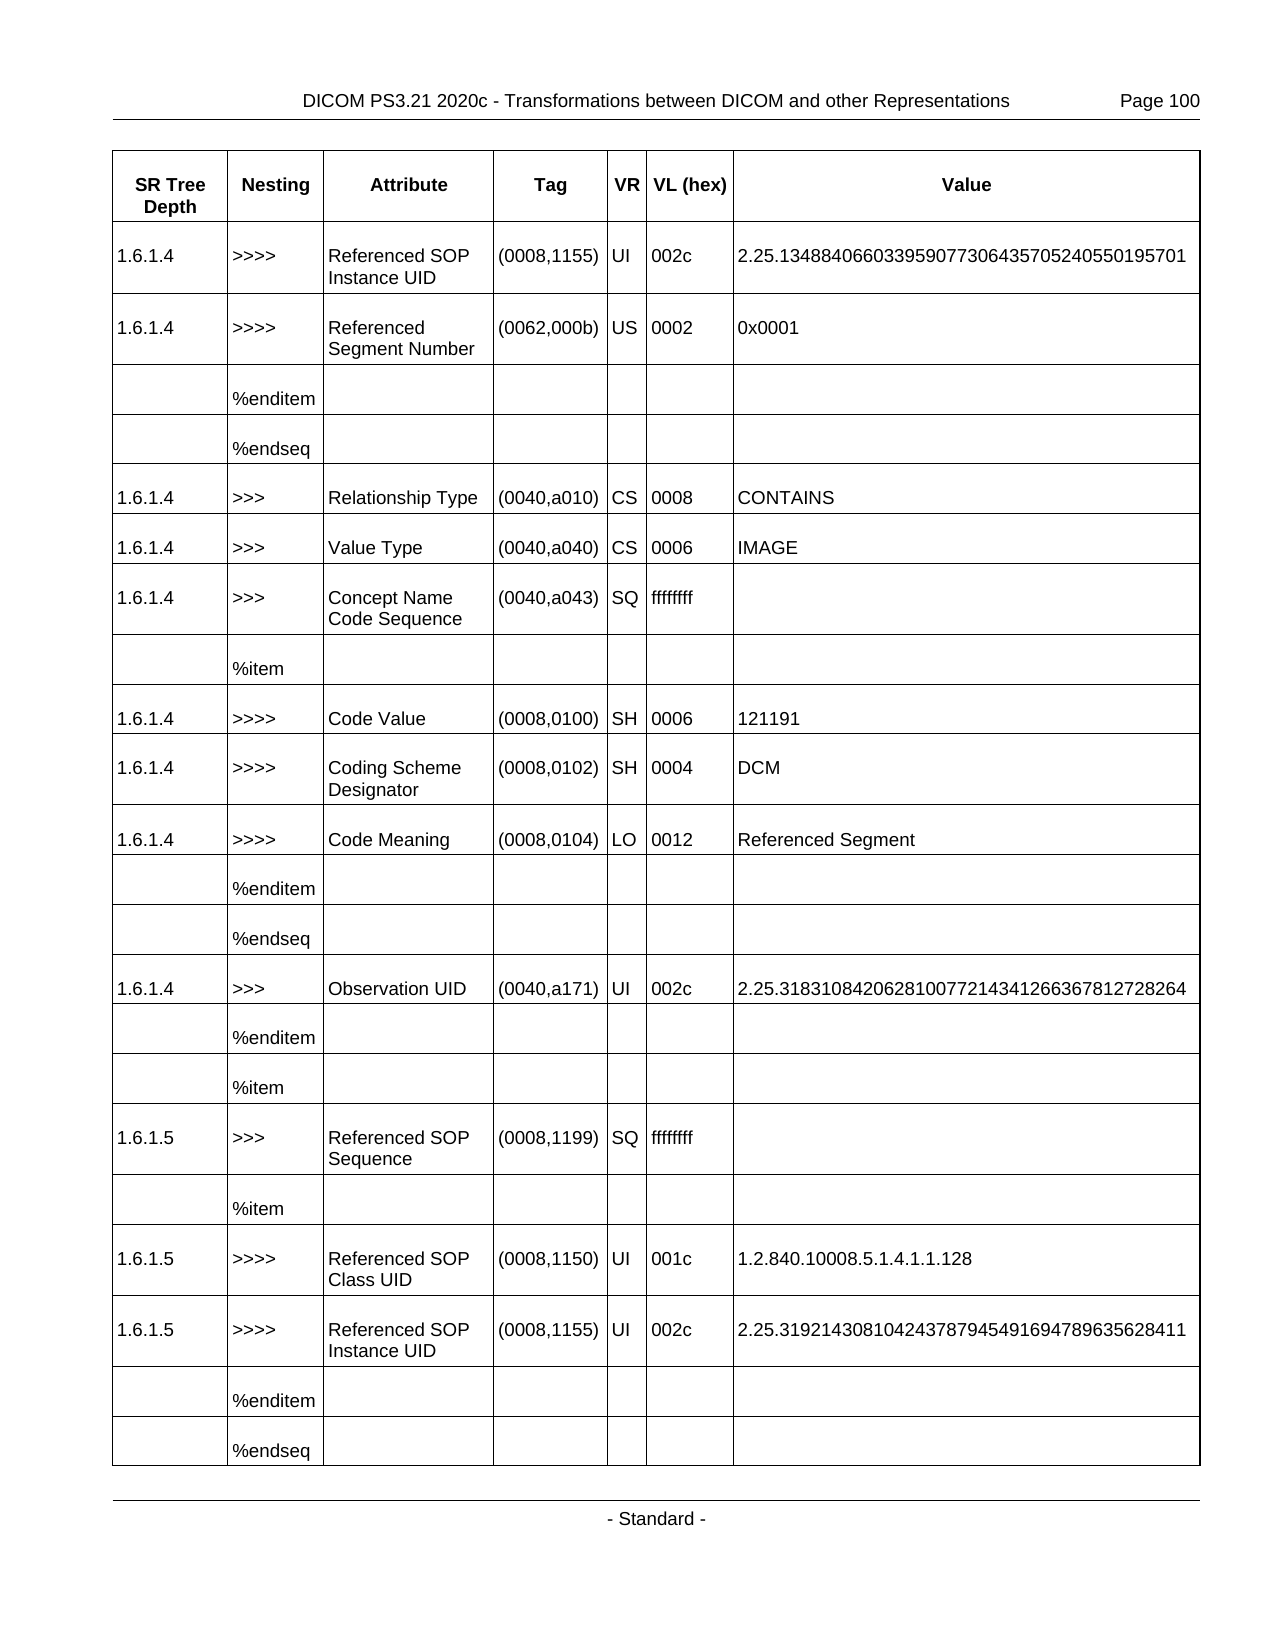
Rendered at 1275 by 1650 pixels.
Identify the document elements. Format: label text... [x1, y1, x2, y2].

table_cell [113, 635, 227, 683]
table_cell [494, 905, 607, 953]
table_cell (0040,a010) [494, 464, 607, 513]
table_cell 1.6.1.4 [113, 685, 227, 733]
table_cell (0040,a043) [494, 564, 607, 634]
table_cell [324, 905, 493, 953]
table_cell [324, 1054, 493, 1102]
table_cell [113, 855, 227, 904]
table_cell [113, 365, 227, 413]
table_cell [324, 1417, 493, 1465]
table_cell [608, 365, 646, 413]
table_cell SH [608, 685, 646, 733]
table_cell Relationship Type [324, 464, 493, 513]
table_cell [324, 365, 493, 413]
table_cell 001c [647, 1225, 733, 1295]
table_cell 1.6.1.4 [113, 294, 227, 364]
table_cell [647, 415, 733, 463]
table_cell [608, 1054, 646, 1102]
table_cell 2.25.318310842062810077214341266367812728264 [734, 955, 1199, 1003]
table_header Value [734, 151, 1199, 221]
table_cell [734, 905, 1199, 953]
table_cell 2.25.134884066033959077306435705240550195701 [734, 222, 1199, 292]
table_cell %enditem [228, 1004, 323, 1053]
table_cell CS [608, 514, 646, 562]
table_cell CS [608, 464, 646, 513]
table_cell DCM [734, 734, 1199, 804]
table_cell [608, 1175, 646, 1223]
table_cell >>> [228, 464, 323, 513]
table_cell 1.6.1.4 [113, 805, 227, 854]
table_cell LO [608, 805, 646, 854]
table_cell UI [608, 1225, 646, 1295]
table_cell [324, 1175, 493, 1223]
table_cell [324, 635, 493, 683]
table_cell UI [608, 222, 646, 292]
table_cell UI [608, 1296, 646, 1366]
table_cell (0062,000b) [494, 294, 607, 364]
table_cell [647, 855, 733, 904]
table_cell >>>> [228, 805, 323, 854]
table_cell %endseq [228, 1417, 323, 1465]
table_cell Referenced SOP Instance UID [324, 1296, 493, 1366]
table_cell %endseq [228, 905, 323, 953]
table_cell [113, 415, 227, 463]
table_cell [647, 1367, 733, 1416]
table_cell [608, 635, 646, 683]
table_cell 1.6.1.4 [113, 464, 227, 513]
table_cell (0008,0102) [494, 734, 607, 804]
table_cell [734, 1054, 1199, 1102]
table_cell Observation UID [324, 955, 493, 1003]
table_cell %enditem [228, 365, 323, 413]
table_cell [734, 1004, 1199, 1053]
table_cell 0006 [647, 685, 733, 733]
table_cell Referenced SOP Class UID [324, 1225, 493, 1295]
table_cell [734, 1175, 1199, 1223]
table_cell 0002 [647, 294, 733, 364]
table_cell [494, 365, 607, 413]
table_cell >>>> [228, 222, 323, 292]
table_cell (0040,a040) [494, 514, 607, 562]
table_cell [647, 1417, 733, 1465]
table_cell %enditem [228, 1367, 323, 1416]
table_cell [608, 1004, 646, 1053]
table_cell Coding Scheme Designator [324, 734, 493, 804]
table_cell [647, 635, 733, 683]
table_cell %endseq [228, 415, 323, 463]
table_cell [494, 1417, 607, 1465]
table_header VL (hex) [647, 151, 733, 221]
table_cell 121191 [734, 685, 1199, 733]
table_cell [608, 415, 646, 463]
table_cell %item [228, 1175, 323, 1223]
table_cell >>>> [228, 294, 323, 364]
table_cell 1.6.1.5 [113, 1225, 227, 1295]
table_header Attribute [324, 151, 493, 221]
table_cell 0006 [647, 514, 733, 562]
table_cell Concept Name Code Sequence [324, 564, 493, 634]
table_cell [113, 1175, 227, 1223]
table_cell 1.6.1.4 [113, 955, 227, 1003]
table_cell (0040,a171) [494, 955, 607, 1003]
table_cell 0x0001 [734, 294, 1199, 364]
table_cell %enditem [228, 855, 323, 904]
table_cell [324, 1004, 493, 1053]
table_cell [608, 1367, 646, 1416]
table_header Nesting [228, 151, 323, 221]
table_cell 002c [647, 955, 733, 1003]
table_cell [494, 1054, 607, 1102]
table_cell 0004 [647, 734, 733, 804]
table_cell Referenced SOP Instance UID [324, 222, 493, 292]
table_cell >>>> [228, 734, 323, 804]
table_cell US [608, 294, 646, 364]
table_cell [647, 1175, 733, 1223]
table_cell >>> [228, 514, 323, 562]
table_cell 1.6.1.5 [113, 1296, 227, 1366]
table_cell [113, 1367, 227, 1416]
table_cell [113, 1054, 227, 1102]
table_cell (0008,1155) [494, 1296, 607, 1366]
table_cell 0008 [647, 464, 733, 513]
table_cell >>>> [228, 685, 323, 733]
table_cell [608, 855, 646, 904]
table_cell Referenced SOP Sequence [324, 1104, 493, 1174]
table_cell [113, 1004, 227, 1053]
table_cell [494, 1004, 607, 1053]
table_cell [734, 1367, 1199, 1416]
table_cell (0008,1150) [494, 1225, 607, 1295]
table_cell [494, 855, 607, 904]
table_cell [113, 905, 227, 953]
table_cell [494, 635, 607, 683]
table_cell [113, 1417, 227, 1465]
table_cell [608, 1417, 646, 1465]
table_cell [324, 415, 493, 463]
table_cell >>> [228, 1104, 323, 1174]
table_cell 002c [647, 1296, 733, 1366]
table_cell [647, 1004, 733, 1053]
table_cell 1.6.1.4 [113, 222, 227, 292]
table_cell Referenced Segment [734, 805, 1199, 854]
table_cell >>>> [228, 1225, 323, 1295]
table_cell >>> [228, 564, 323, 634]
table_cell [734, 1417, 1199, 1465]
table_cell %item [228, 1054, 323, 1102]
table_cell 2.25.319214308104243787945491694789635628411 [734, 1296, 1199, 1366]
table_cell SQ [608, 1104, 646, 1174]
table_cell [647, 365, 733, 413]
table_cell 0012 [647, 805, 733, 854]
table_cell Code Meaning [324, 805, 493, 854]
table_cell [734, 635, 1199, 683]
table_cell [494, 1367, 607, 1416]
table_cell ffffffff [647, 564, 733, 634]
table_header Tag [494, 151, 607, 221]
table_cell 1.6.1.4 [113, 514, 227, 562]
table_cell 1.2.840.10008.5.1.4.1.1.128 [734, 1225, 1199, 1295]
table_cell [494, 1175, 607, 1223]
table_cell (0008,0104) [494, 805, 607, 854]
table_cell (0008,1199) [494, 1104, 607, 1174]
table_cell %item [228, 635, 323, 683]
table_cell [608, 905, 646, 953]
table_cell ffffffff [647, 1104, 733, 1174]
table_cell (0008,0100) [494, 685, 607, 733]
table_header VR [608, 151, 646, 221]
table_cell 1.6.1.4 [113, 734, 227, 804]
table_cell [647, 1054, 733, 1102]
table_header SR Tree Depth [113, 151, 227, 221]
table_cell [494, 415, 607, 463]
table_cell [734, 855, 1199, 904]
table_cell 1.6.1.4 [113, 564, 227, 634]
table_cell [324, 1367, 493, 1416]
table_cell [734, 415, 1199, 463]
table_cell UI [608, 955, 646, 1003]
table_cell Referenced Segment Number [324, 294, 493, 364]
table_cell Code Value [324, 685, 493, 733]
table_cell IMAGE [734, 514, 1199, 562]
table_cell CONTAINS [734, 464, 1199, 513]
table_cell [734, 564, 1199, 634]
table_cell (0008,1155) [494, 222, 607, 292]
table_cell [734, 1104, 1199, 1174]
table_cell SQ [608, 564, 646, 634]
table_cell Value Type [324, 514, 493, 562]
table_cell >>>> [228, 1296, 323, 1366]
table_cell >>> [228, 955, 323, 1003]
table_cell [734, 365, 1199, 413]
table_cell 002c [647, 222, 733, 292]
table_cell SH [608, 734, 646, 804]
table_cell [647, 905, 733, 953]
table_cell 1.6.1.5 [113, 1104, 227, 1174]
table_cell [324, 855, 493, 904]
